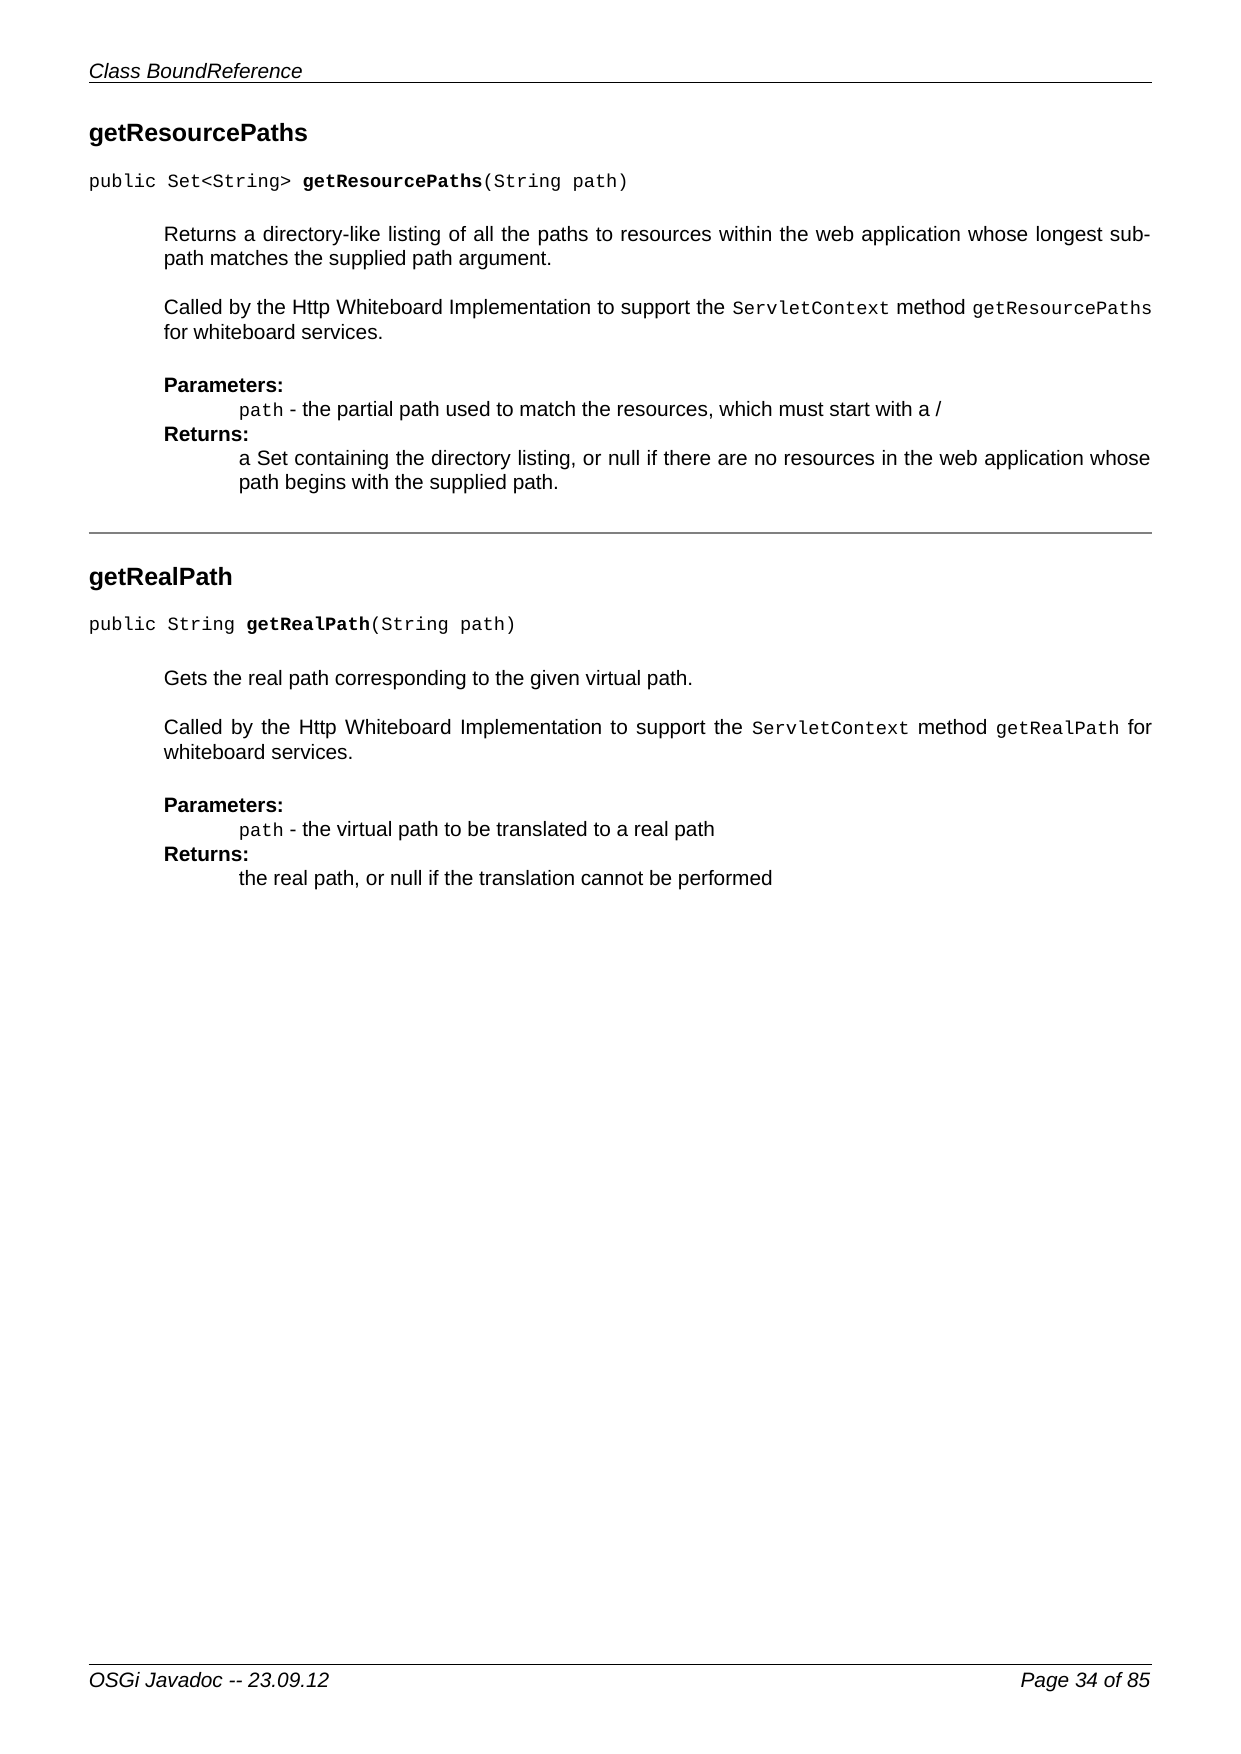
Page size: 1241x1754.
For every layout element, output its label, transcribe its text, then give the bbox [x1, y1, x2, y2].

text path - the virtual path to be translated to a real path [238, 817, 1152, 842]
text Returns: [163, 842, 1152, 866]
text Gets the real path corresponding to the given virtual path. [163, 666, 1152, 689]
text a Set containing the directory listing, or null if there are no resources in the web application whose path begins with the supplied path. [238, 446, 1152, 494]
text Parameters: [163, 793, 1152, 817]
text Parameters: [163, 373, 1152, 397]
text Returns: [163, 422, 1152, 446]
subtitle getRealPath [88, 562, 1152, 591]
text Called by the Http Whiteboard Implementation to support the ServletContext method getResourcePaths for whiteboard services. [163, 295, 1152, 344]
text public String getRealPath(String path) [88, 615, 1152, 636]
text the real path, or null if the translation cannot be performed [238, 866, 1152, 890]
text public Set<String> getResourcePaths(String path) [88, 171, 1152, 193]
text Called by the Http Whiteboard Implementation to support the ServletContext method getRealPath for whiteboard services. [163, 714, 1152, 764]
text Returns a directory-like listing of all the paths to resources within the web application whose longest sub-path matches the supplied path argument. [163, 222, 1152, 270]
text path - the partial path used to match the resources, which must start with a / [238, 397, 1152, 422]
subtitle getResourcePaths [88, 118, 1152, 147]
